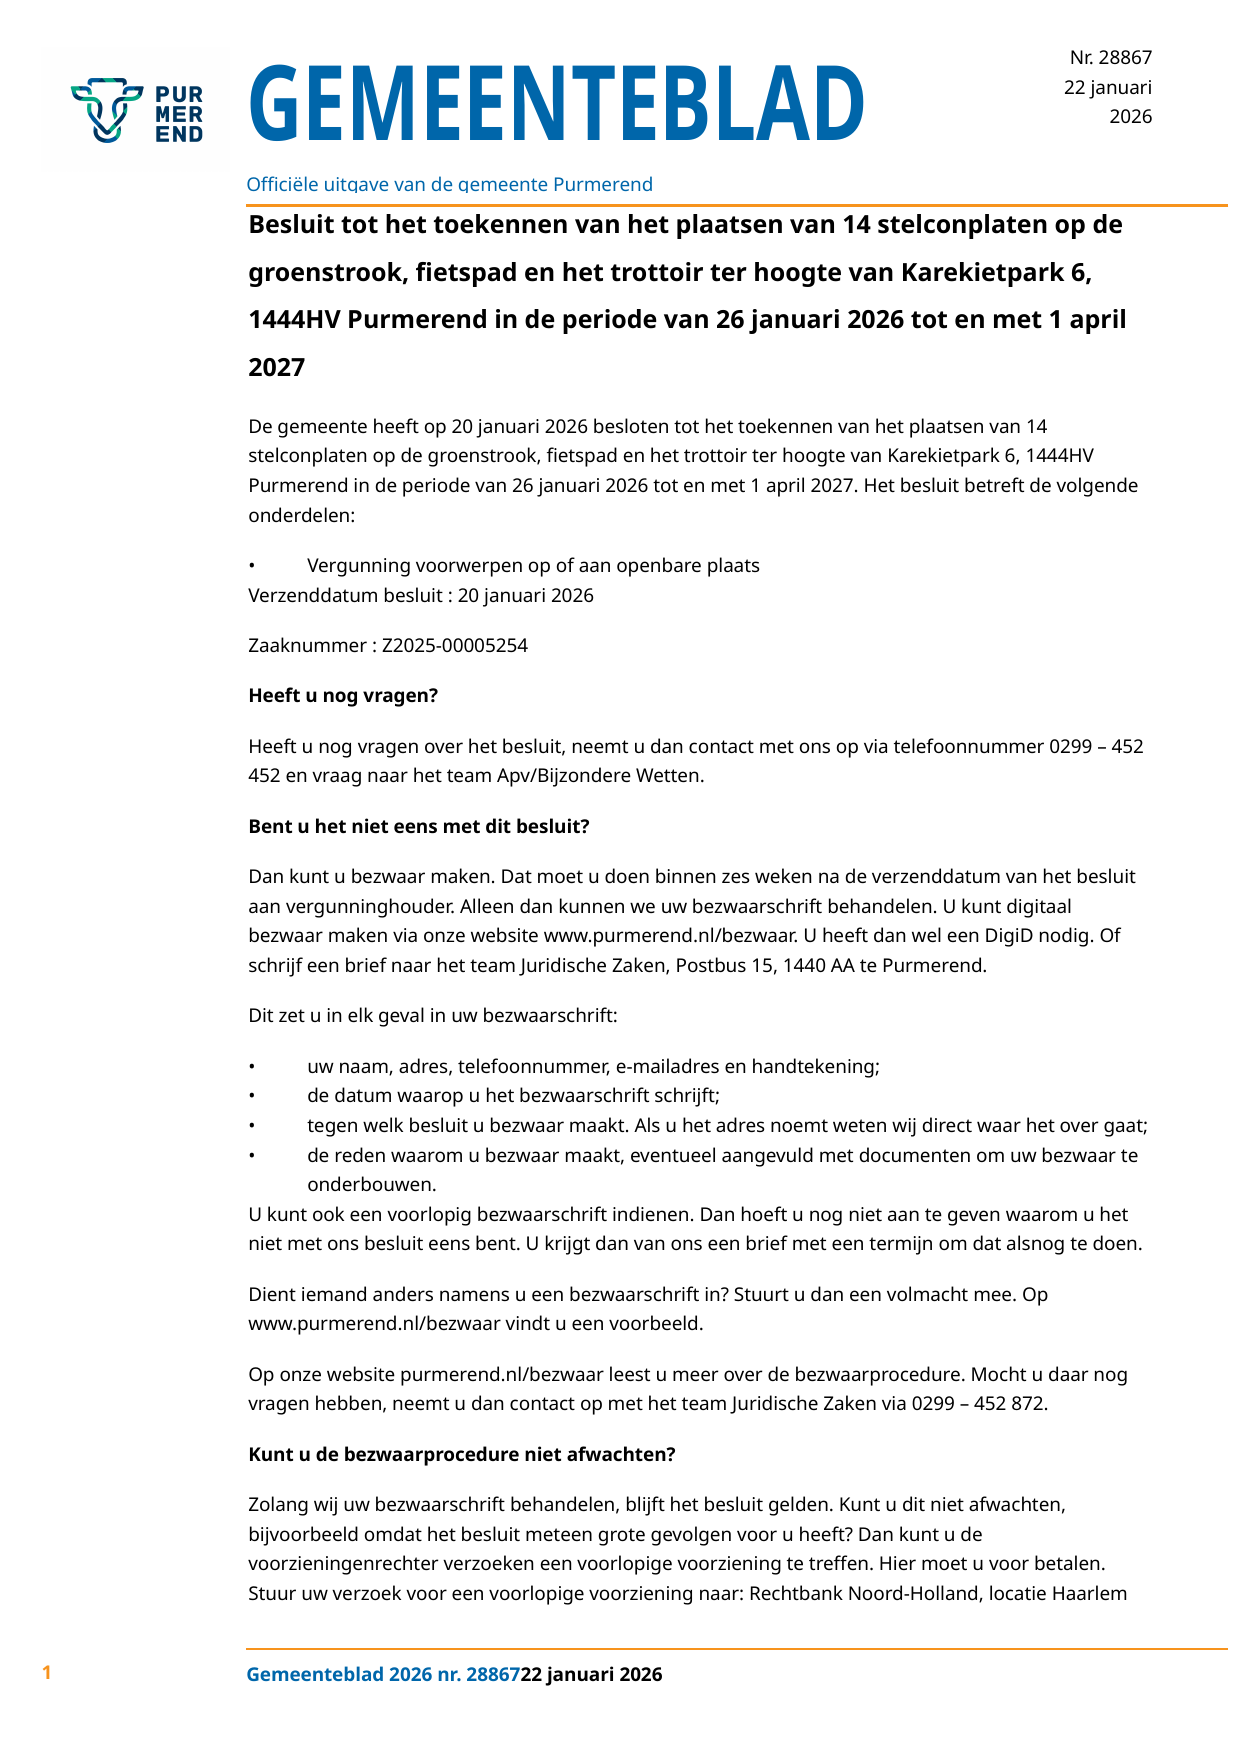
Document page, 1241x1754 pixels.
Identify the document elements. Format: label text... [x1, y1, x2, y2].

list Vergunning voorwerpen op of aan openbare plaats [248, 552, 1152, 578]
text U kunt ook een voorlopig bezwaarschrift indienen. Dan hoeft u nog niet aan te geven waarom u het niet met ons besluit eens bent. U krijgt dan van ons een brief met een termijn om dat alsnog te doen. [248, 1201, 1152, 1256]
text Bent u het niet eens met dit besluit? [248, 813, 1152, 839]
text Besluit tot het toekennen van het plaatsen van 14 stelconplaten op de groenstrook, fietspad en het trottoir ter hoogte van Karekietpark 6, 1444HV Purmerend in de periode van 26 januari 2026 tot en met 1 april 2027 [248, 207, 1152, 384]
text Dit zet u in elk geval in uw bezwaarschrift: [248, 1003, 1152, 1028]
list uw naam, adres, telefoonnummer, e-mailadres en handtekening; [248, 1053, 1152, 1079]
list de reden waarom u bezwaar maakt, eventueel aangevuld met documenten om uw bezwaar te onderbouwen. [248, 1142, 1152, 1197]
text Verzenddatum besluit : 20 januari 2026 [248, 582, 1152, 608]
text Zolang wij uw bezwaarschrift behandelen, blijft het besluit gelden. Kunt u dit niet afwachten, bijvoorbeeld omdat het besluit meteen grote gevolgen voor u heeft? Dan kunt u de voorzieningenrechter verzoeken een voorlopige voorziening te treffen. Hier moet u voor betalen. Stuur uw verzoek voor een voorlopige voorziening naar: Rechtbank Noord-Holland, locatie Haarlem [248, 1491, 1152, 1606]
list de datum waarop u het bezwaarschrift schrijft; [248, 1083, 1152, 1108]
text Op onze website purmerend.nl/bezwaar leest u meer over de bezwaarprocedure. Mocht u daar nog vragen hebben, neemt u dan contact op met het team Juridische Zaken via 0299 – 452 872. [248, 1361, 1152, 1416]
picture [41, 47, 231, 172]
text Zaaknummer : Z2025-00005254 [248, 632, 1152, 658]
text Dan kunt u bezwaar maken. Dat moet u doen binnen zes weken na de verzenddatum van het besluit aan vergunninghouder. Alleen dan kunnen we uw bezwaarschrift behandelen. U kunt digitaal bezwaar maken via onze website www.purmerend.nl/bezwaar. U heeft dan wel een DigiD nodig. Of schrijf een brief naar het team Juridische Zaken, Postbus 15, 1440 AA te Purmerend. [248, 863, 1152, 978]
text De gemeente heeft op 20 januari 2026 besloten tot het toekennen van het plaatsen van 14 stelconplaten op de groenstrook, fietspad en het trottoir ter hoogte van Karekietpark 6, 1444HV Purmerend in de periode van 26 januari 2026 tot en met 1 april 2027. Het besluit betreft de volgende onderdelen: [248, 413, 1152, 528]
text Heeft u nog vragen? [248, 683, 1152, 708]
text Dient iemand anders namens u een bezwaarschrift in? Stuurt u dan een volmacht mee. Op www.purmerend.nl/bezwaar vindt u een voorbeeld. [248, 1281, 1152, 1336]
list tegen welk besluit u bezwaar maakt. Als u het adres noemt weten wij direct waar het over gaat; [248, 1112, 1152, 1138]
text Heeft u nog vragen over het besluit, neemt u dan contact met ons op via telefoonnummer 0299 – 452 452 en vraag naar het team Apv/Bijzondere Wetten. [248, 733, 1152, 788]
text Kunt u de bezwaarprocedure niet afwachten? [248, 1441, 1152, 1467]
